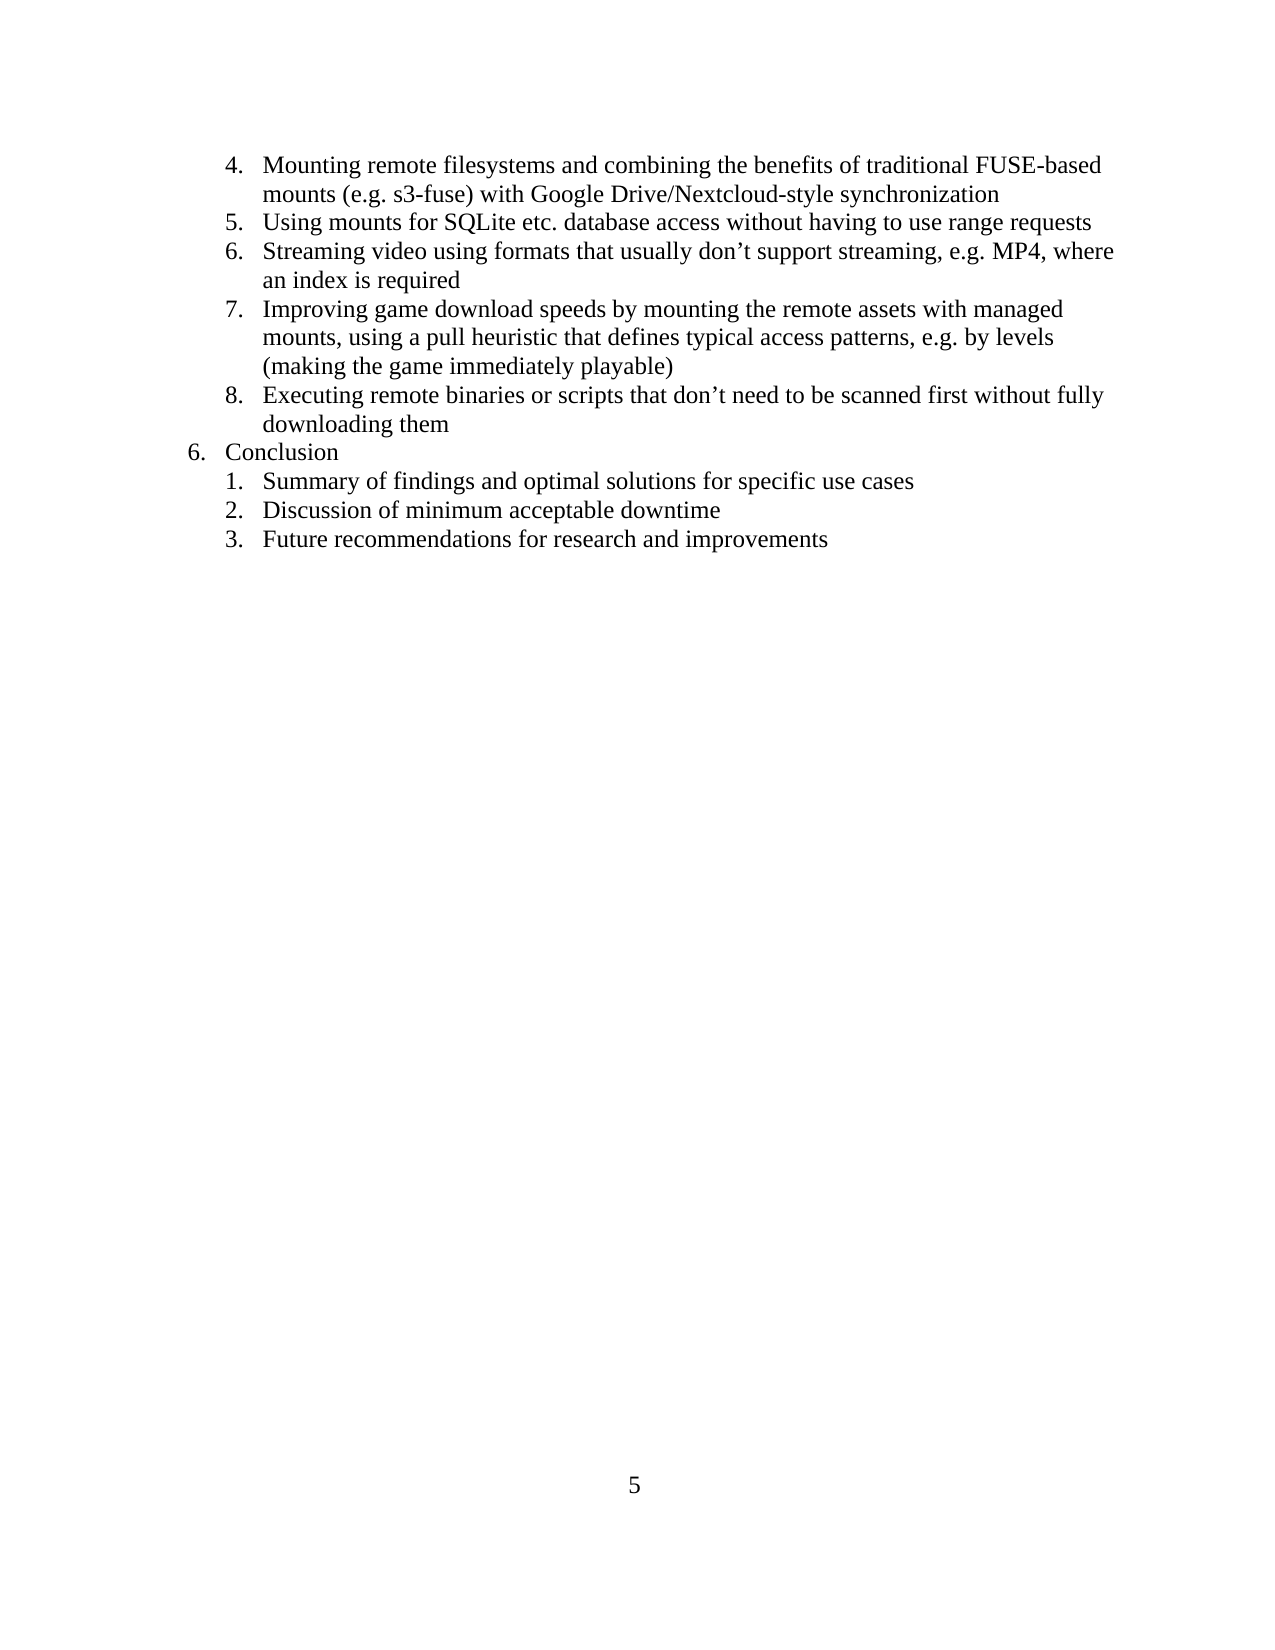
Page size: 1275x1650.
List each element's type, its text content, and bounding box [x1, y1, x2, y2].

list Executing remote binaries or scripts that don’t need to be scanned first without fully downloading them [225, 380, 1125, 437]
list Using mounts for SQLite etc. database access without having to use range requests [225, 207, 1125, 236]
list Streaming video using formats that usually don’t support streaming, e.g. MP4, where an index is required [225, 236, 1125, 294]
list Mounting remote filesystems and combining the benefits of traditional FUSE-based mounts (e.g. s3-fuse) with Google Drive/Nextcloud-style synchronization [225, 150, 1125, 207]
list Future recommendations for research and improvements [225, 524, 1125, 552]
list Summary of findings and optimal solutions for specific use cases [225, 466, 1125, 495]
list Conclusion [187, 437, 1125, 466]
list Discussion of minimum acceptable downtime [225, 495, 1125, 524]
list Improving game download speeds by mounting the remote assets with managed mounts, using a pull heuristic that defines typical access patterns, e.g. by levels (making the game immediately playable) [225, 294, 1125, 380]
